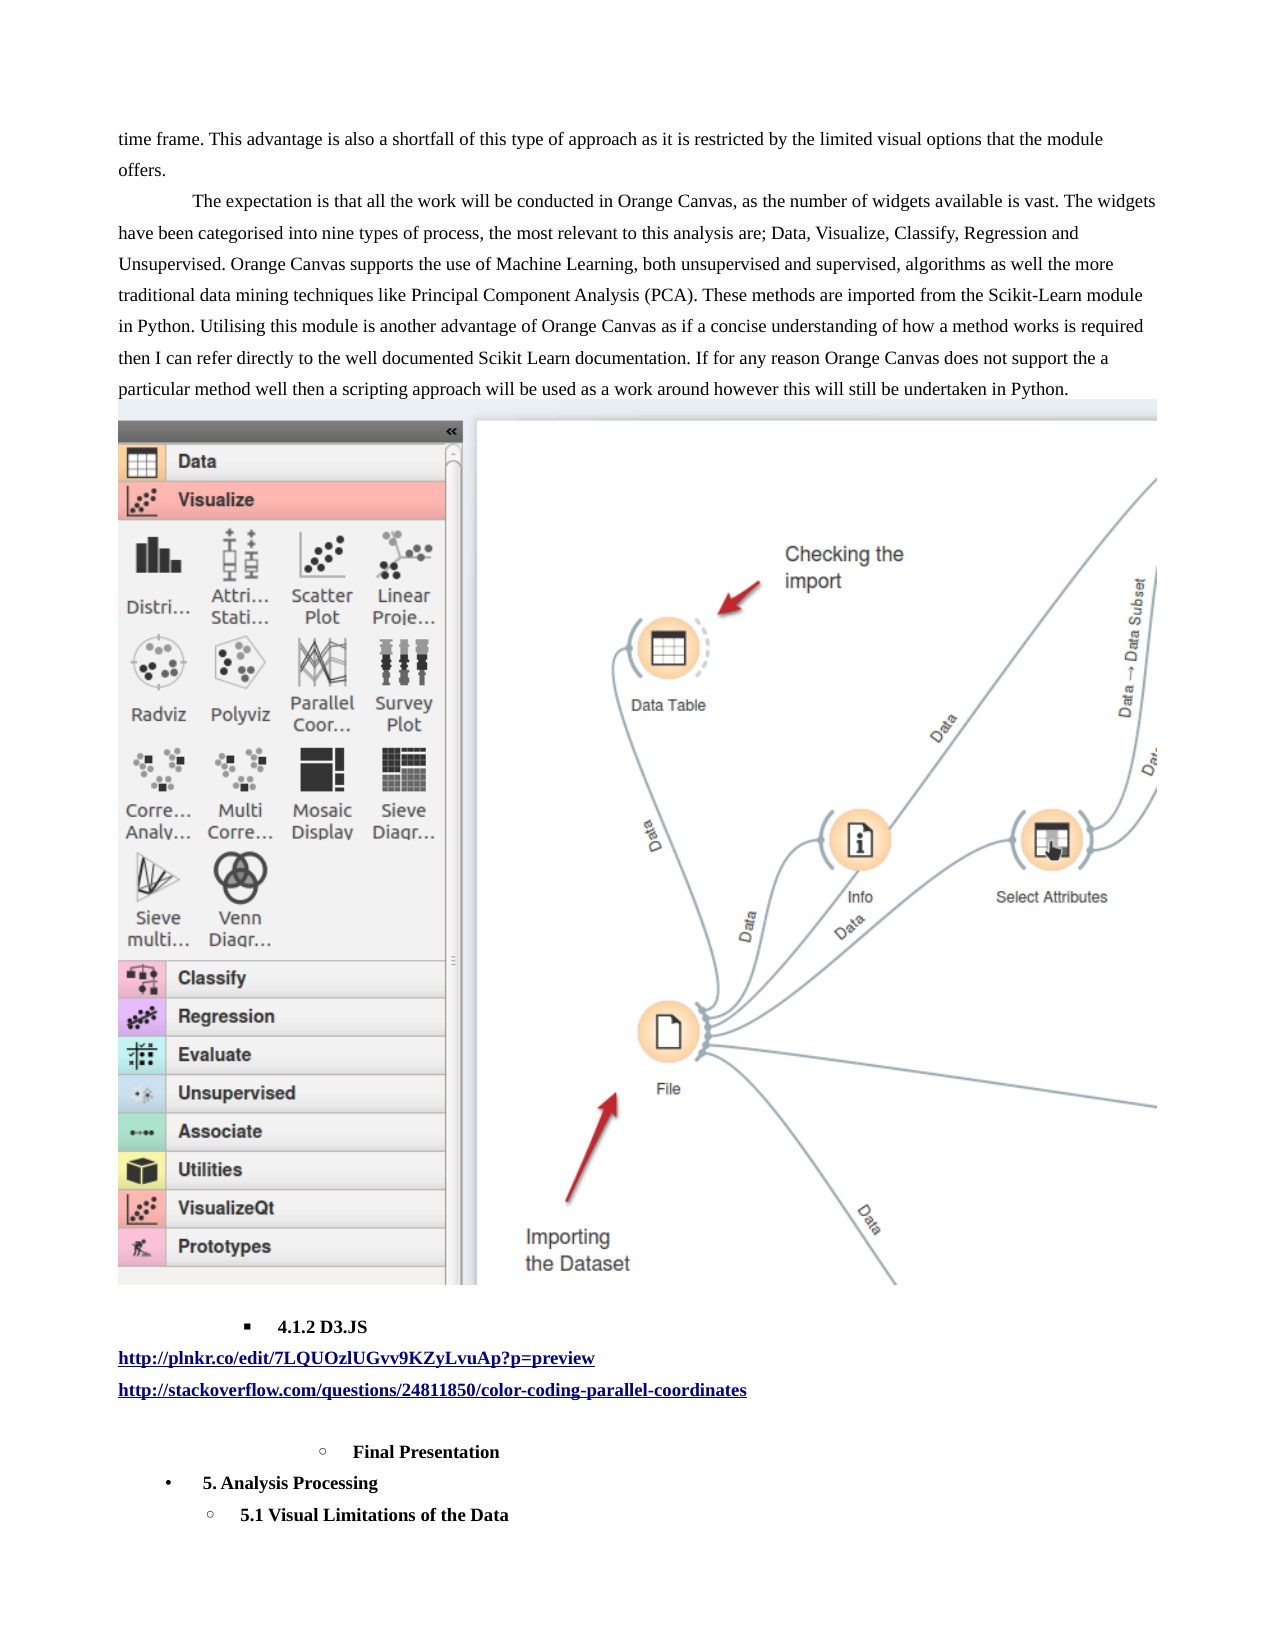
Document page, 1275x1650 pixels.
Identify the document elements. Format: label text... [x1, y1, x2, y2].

list 4.1.2 D3.JS [240, 1306, 1157, 1338]
list 5.1 Visual Limitations of the Data [203, 1494, 1157, 1525]
text time frame. This advantage is also a shortfall of this type of approach as it is restricted by the limited visual options that the module offers. [118, 118, 1157, 181]
text http://stackoverflow.com/questions/24811850/color-coding-parallel-coordinates [118, 1369, 1157, 1400]
list Final Presentation [315, 1431, 1157, 1463]
text The expectation is that all the work will be conducted in Orange Canvas, as the number of widgets available is vast. The widgets have been categorised into nine types of process, the most relevant to this analysis are; Data, Visualize, Classify, Regression and Unsupervised. Orange Canvas supports the use of Machine Learning, both unsupervised and supervised, algorithms as well the more traditional data mining techniques like Principal Component Analysis (PCA). These methods are imported from the Scikit-Learn module in Python. Utilising this module is another advantage of Orange Canvas as if a concise understanding of how a method works is required then I can refer directly to the well documented Scikit Learn documentation. If for any reason Orange Canvas does not support the a particular method well then a scripting approach will be used as a work around however this will still be undertaken in Python. [118, 181, 1157, 399]
text http://plnkr.co/edit/7LQUOzlUGvv9KZyLvuAp?p=preview [118, 1338, 1157, 1369]
list 5. Analysis Processing [165, 1463, 1157, 1494]
picture [118, 399, 1157, 1285]
